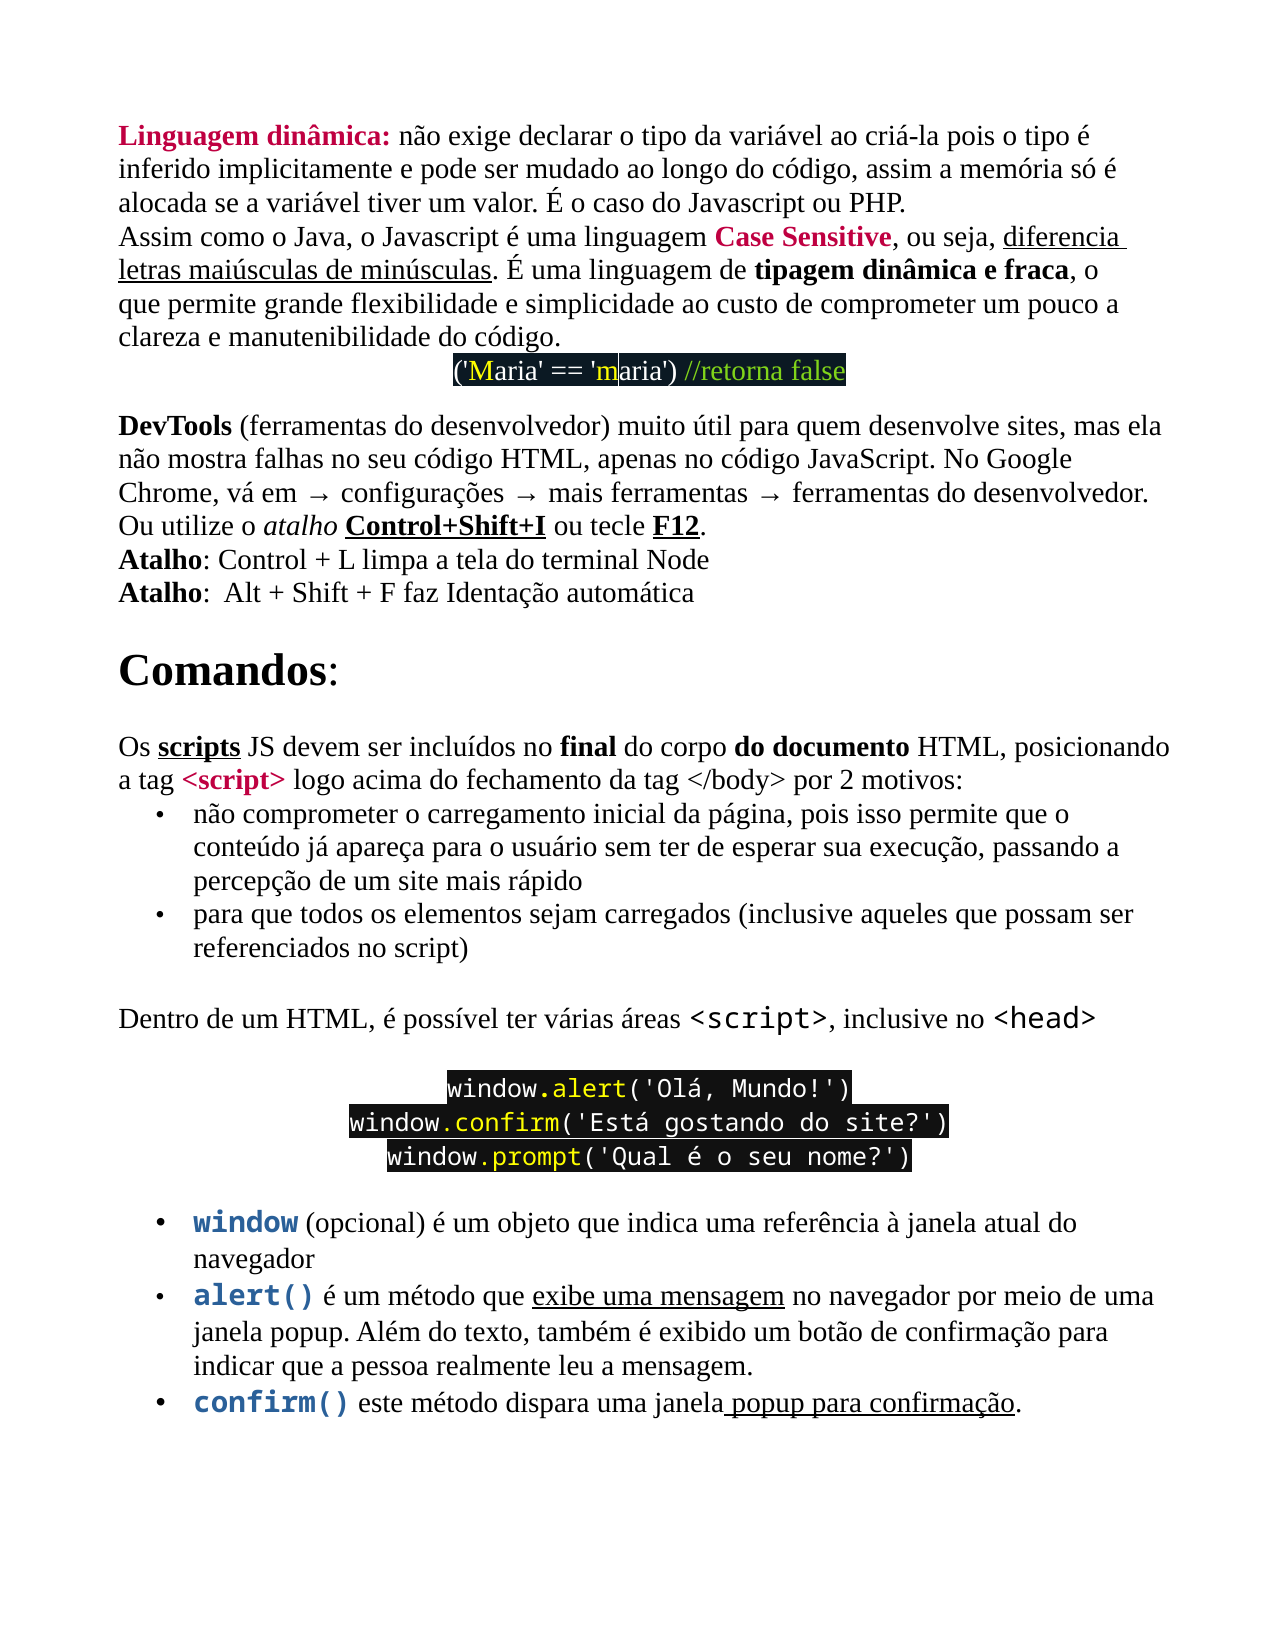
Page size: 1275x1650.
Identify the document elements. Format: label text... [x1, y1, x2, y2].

text Os scripts JS devem ser incluídos no final do corpo do documento HTML, posicionando a tag <script> logo acima do fechamento da tag </body> por 2 motivos: [118, 729, 1181, 796]
list window (opcional) é um objeto que indica uma referência à janela atual do navegador [156, 1201, 1181, 1274]
list confirm() este método dispara uma janela popup para confirmação. [156, 1381, 1181, 1421]
text DevTools (ferramentas do desenvolvedor) muito útil para quem desenvolve sites, mas ela não mostra falhas no seu código HTML, apenas no código JavaScript. No Google Chrome, vá em → configurações → mais ferramentas → ferramentas do desenvolvedor. Ou utilize o atalho Control+Shift+I ou tecle F12. [118, 408, 1181, 542]
text Atalho: Control + L limpa a tela do terminal Node [118, 542, 1204, 575]
list alert() é um método que exibe uma mensagem no navegador por meio de uma janela popup. Além do texto, também é exibido um botão de confirmação para indicar que a pessoa realmente leu a mensagem. [156, 1274, 1181, 1381]
text Dentro de um HTML, é possível ter várias áreas <script>, inclusive no <head> [118, 997, 1181, 1037]
list para que todos os elementos sejam carregados (inclusive aqueles que possam ser referenciados no script) [156, 896, 1181, 963]
text ('Maria' == 'maria') //retorna false [118, 353, 1181, 386]
text Atalho: Alt + Shift + F faz Identação automática [118, 575, 1204, 609]
text window.confirm('Está gostando do site?') [118, 1104, 1181, 1138]
text window.alert('Olá, Mundo!') [118, 1070, 1181, 1104]
text Assim como o Java, o Javascript é uma linguagem Case Sensitive, ou seja, diferencia letras maiúsculas de minúsculas. É uma linguagem de tipagem dinâmica e fraca, o que permite grande flexibilidade e simplicidade ao custo de comprometer um pouco a clareza e manutenibilidade do código. [118, 219, 1133, 353]
text window.prompt('Qual é o seu nome?') [118, 1138, 1181, 1172]
text Linguagem dinâmica: não exige declarar o tipo da variável ao criá-la pois o tipo é inferido implicitamente e pode ser mudado ao longo do código, assim a memória só é alocada se a variável tiver um valor. É o caso do Javascript ou PHP. [118, 118, 1181, 219]
list não comprometer o carregamento inicial da página, pois isso permite que o conteúdo já apareça para o usuário sem ter de esperar sua execução, passando a percepção de um site mais rápido [156, 796, 1181, 896]
text Comandos: [118, 642, 1181, 695]
